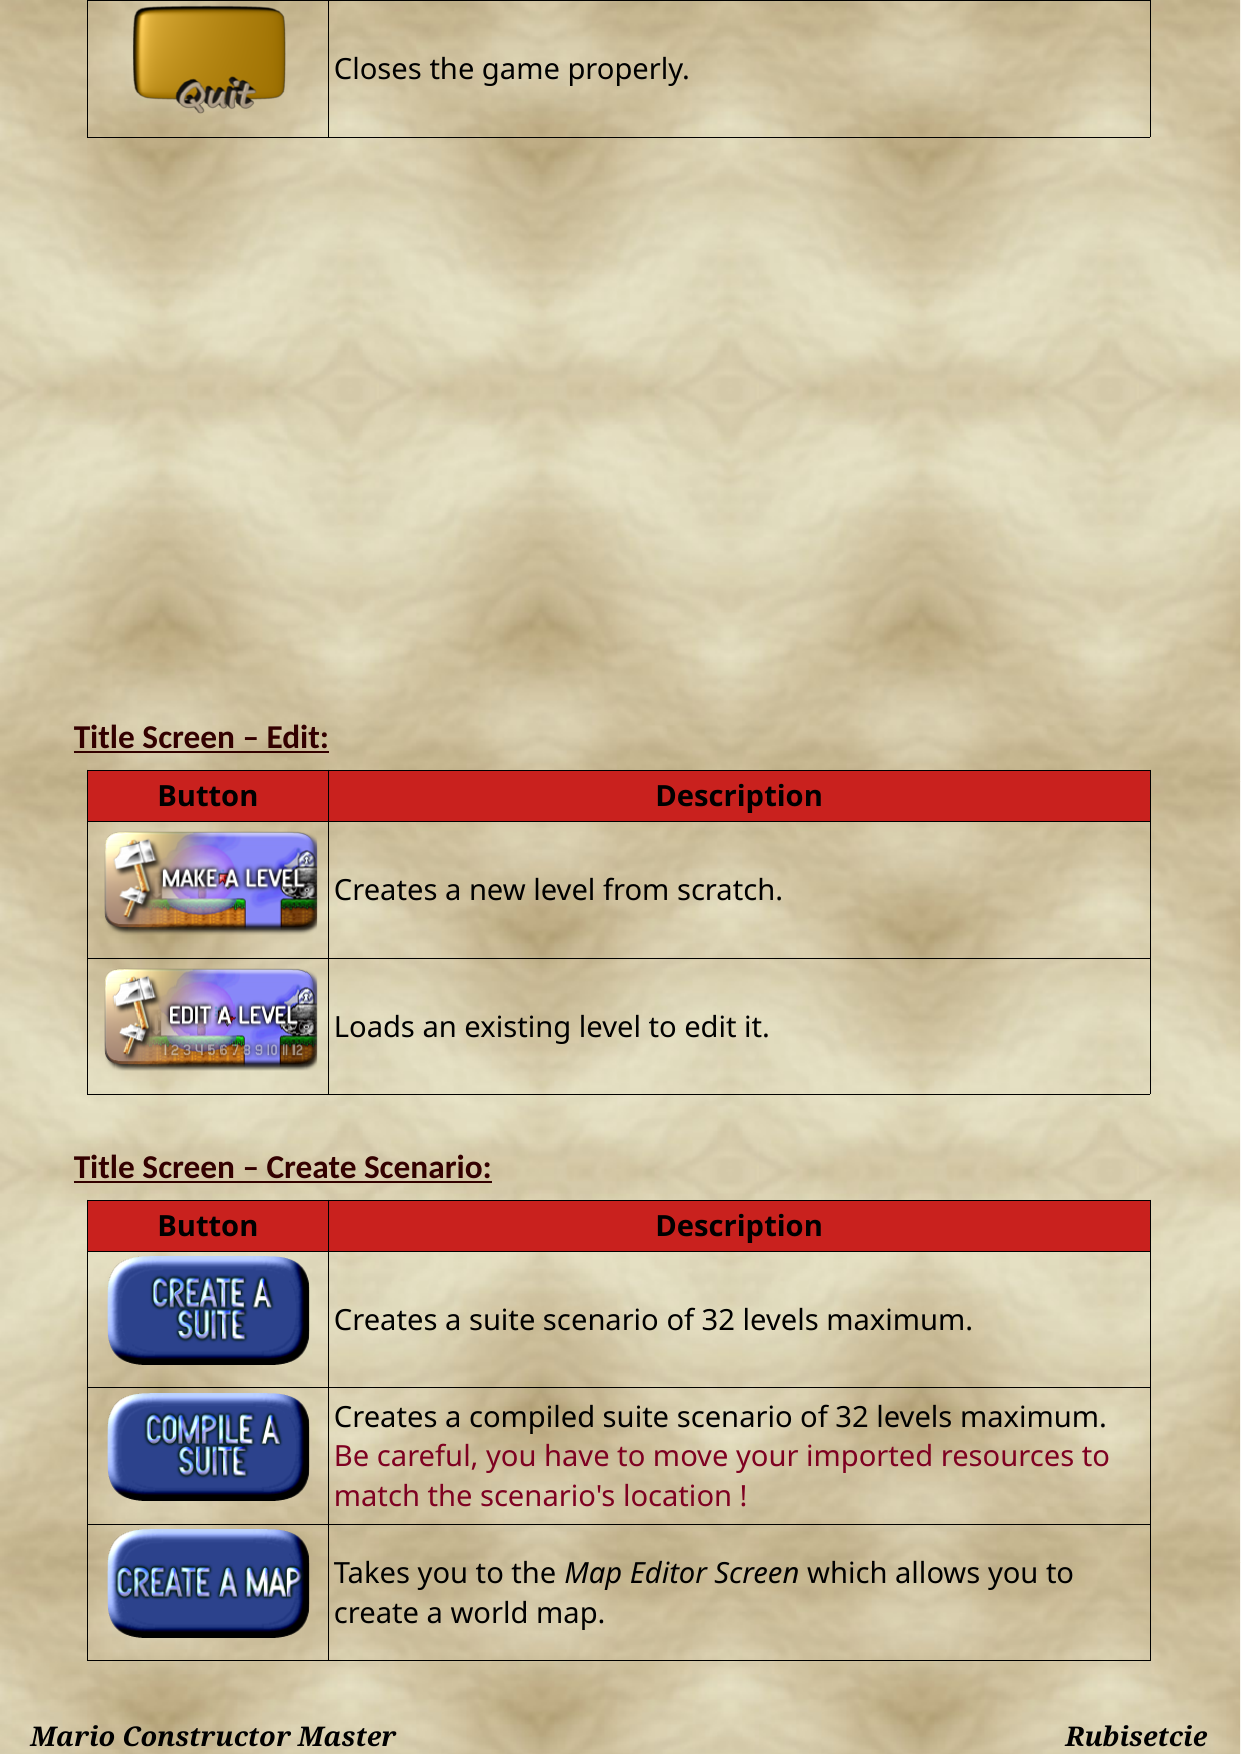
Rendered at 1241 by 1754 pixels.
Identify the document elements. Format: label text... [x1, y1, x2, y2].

table_cell Loads an existing level to edit it. [329, 959, 1150, 1094]
table_cell [88, 822, 328, 957]
table_cell [88, 1388, 328, 1524]
table_cell [88, 1525, 328, 1660]
table_header Description [329, 771, 1150, 821]
table_cell [88, 1252, 328, 1387]
table_cell [88, 1, 328, 113]
table_cell Creates a new level from scratch. [329, 822, 1150, 957]
text Title Screen – Edit: [0, 716, 1240, 757]
table_cell Creates a compiled suite scenario of 32 levels maximum. Be careful, you have to move your imported resources to match the scenario's location ! [329, 1388, 1150, 1524]
table_cell Creates a suite scenario of 32 levels maximum. [329, 1252, 1150, 1387]
table_cell [88, 959, 328, 1094]
table_cell Closes the game properly. [329, 1, 1150, 137]
picture [0, 0, 1241, 1754]
table_cell [88, 114, 328, 137]
text Title Screen – Create Scenario: [0, 1146, 1240, 1187]
picture [88, 5, 328, 114]
table_header Description [329, 1201, 1150, 1251]
table_cell Takes you to the Map Editor Screen which allows you to create a world map. [329, 1525, 1150, 1660]
table_header Button [88, 771, 328, 821]
table_header Button [88, 1201, 328, 1251]
